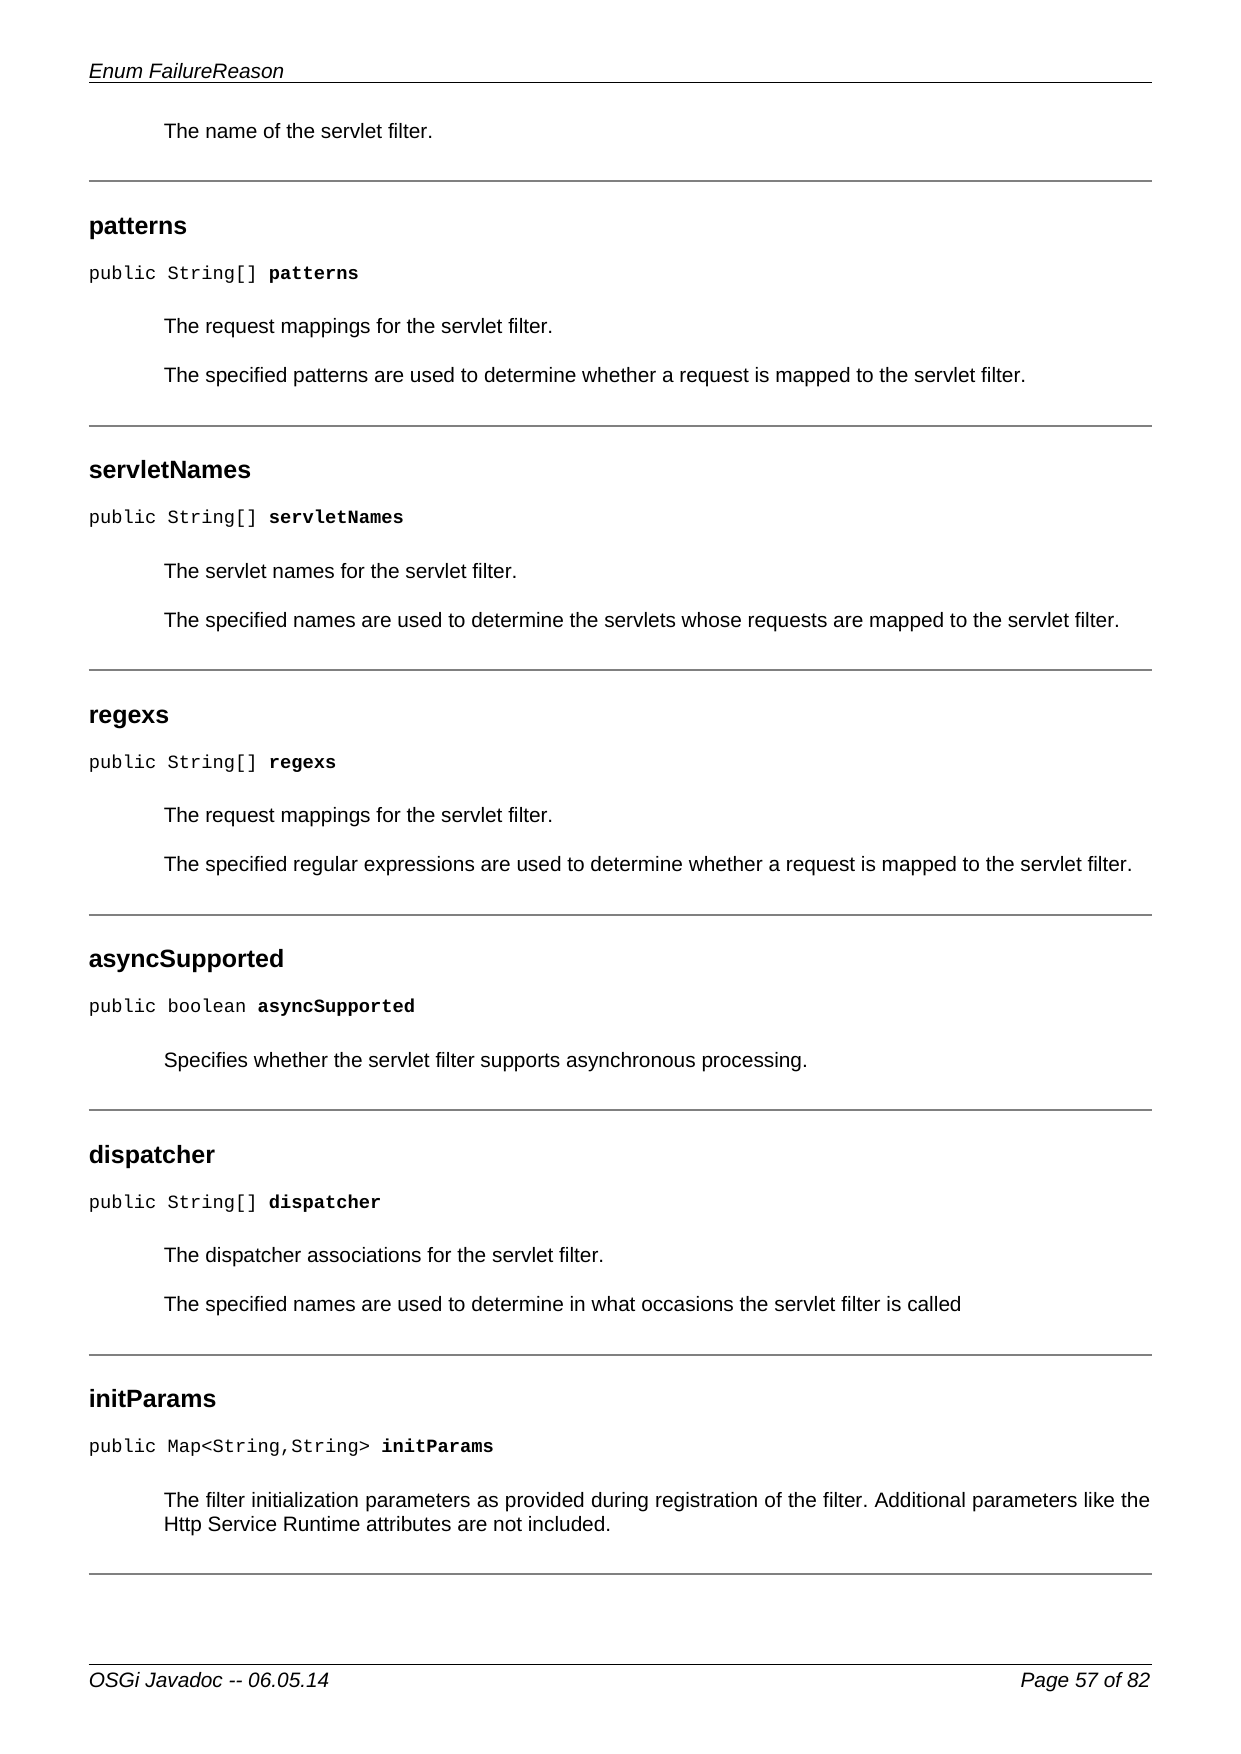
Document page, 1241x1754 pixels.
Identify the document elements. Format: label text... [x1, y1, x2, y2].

subtitle dispatcher [88, 1139, 1152, 1168]
text The specified names are used to determine in what occasions the servlet filter is called [163, 1292, 1152, 1316]
text The specified names are used to determine the servlets whose requests are mapped to the servlet filter. [163, 607, 1152, 631]
text The filter initialization parameters as provided during registration of the filter. Additional parameters like the Http Service Runtime attributes are not included. [163, 1487, 1152, 1535]
text public Map<String,String> initParams [88, 1437, 1152, 1458]
text public String[] servletNames [88, 508, 1152, 529]
text The specified regular expressions are used to determine whether a request is mapped to the servlet filter. [163, 852, 1152, 876]
subtitle servletNames [88, 455, 1152, 484]
subtitle asyncSupported [88, 944, 1152, 973]
text public boolean asyncSupported [88, 997, 1152, 1018]
subtitle patterns [88, 211, 1152, 239]
text public String[] regexs [88, 752, 1152, 774]
subtitle initParams [88, 1384, 1152, 1413]
subtitle regexs [88, 699, 1152, 728]
text The request mappings for the servlet filter. [163, 803, 1152, 827]
text The servlet names for the servlet filter. [163, 558, 1152, 582]
text The request mappings for the servlet filter. [163, 314, 1152, 338]
text The dispatcher associations for the servlet filter. [163, 1243, 1152, 1267]
text public String[] patterns [88, 263, 1152, 285]
text public String[] dispatcher [88, 1192, 1152, 1214]
text The name of the servlet filter. [163, 118, 1152, 142]
text Specifies whether the servlet filter supports asynchronous processing. [163, 1047, 1152, 1071]
text The specified patterns are used to determine whether a request is mapped to the servlet filter. [163, 363, 1152, 387]
